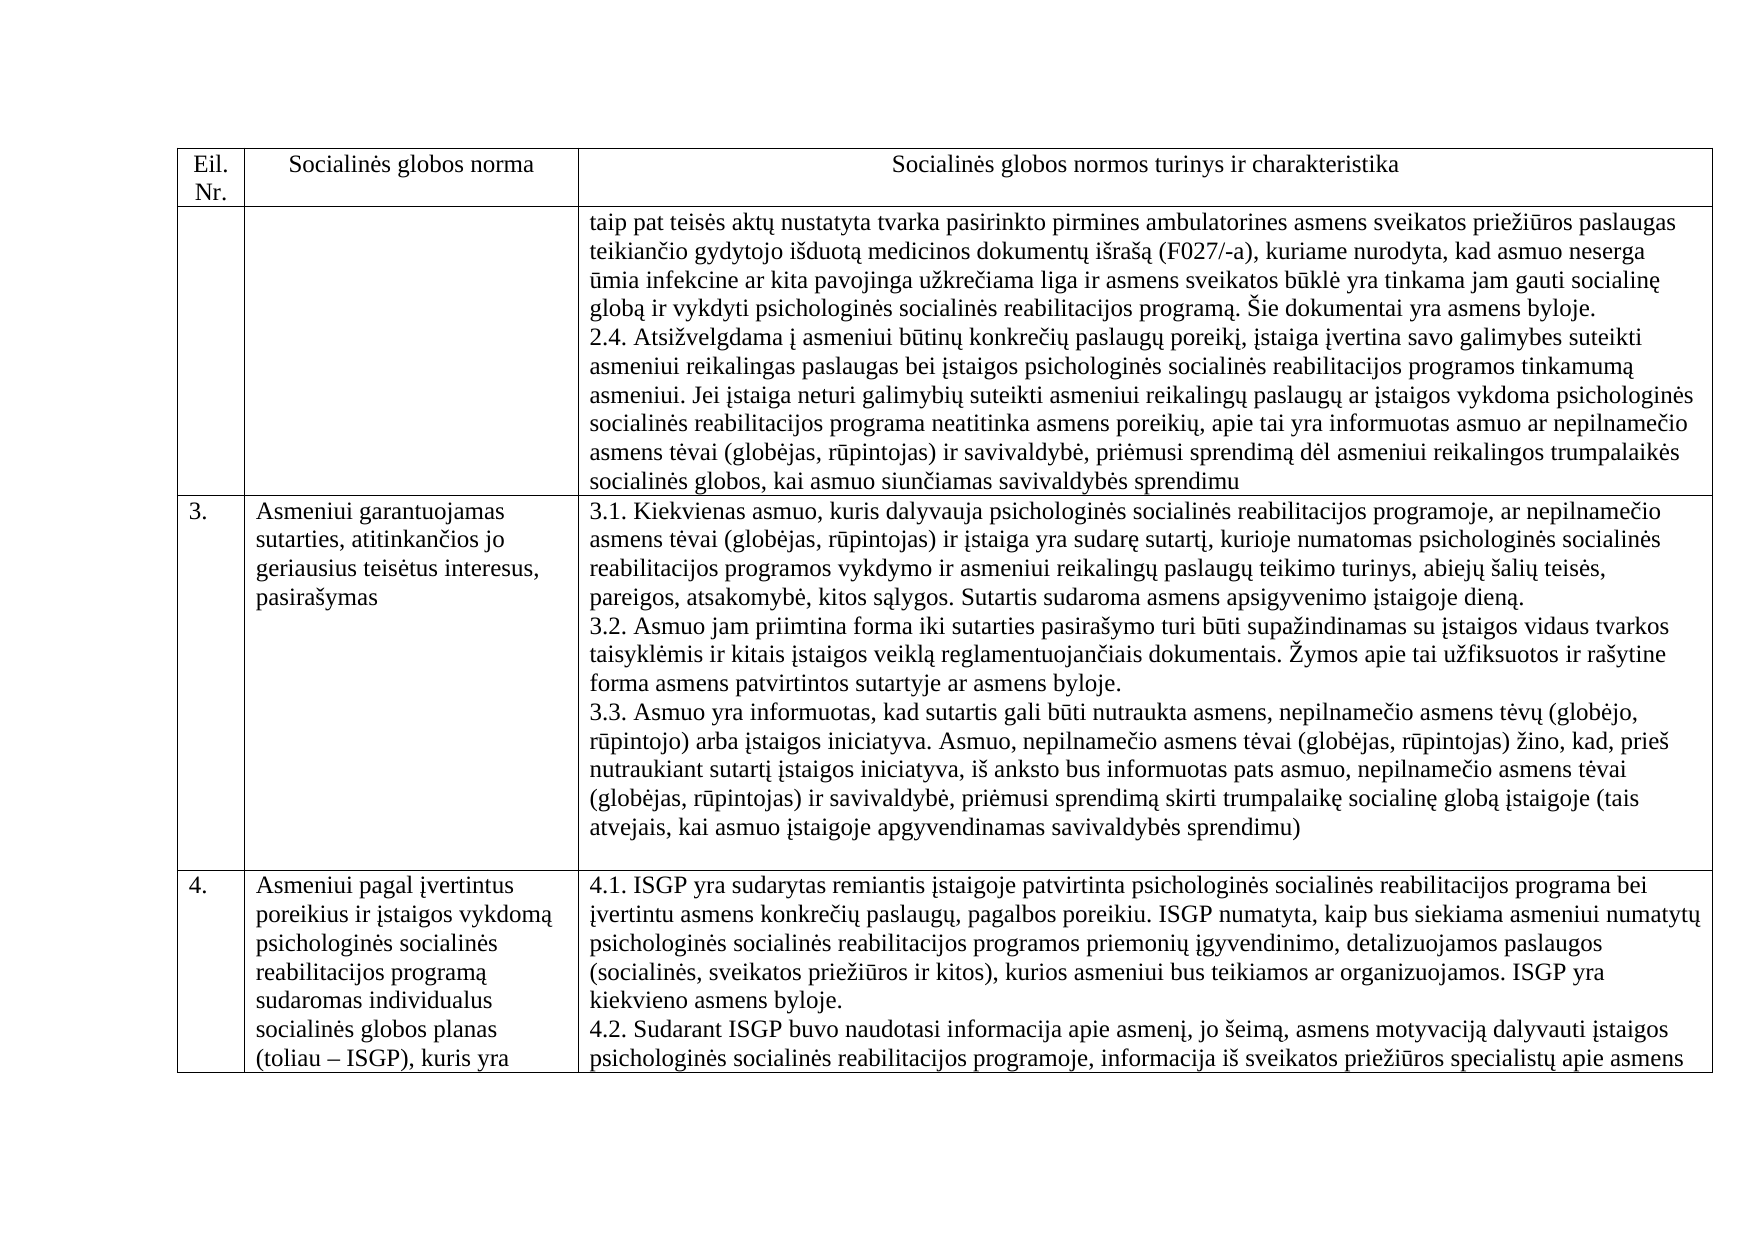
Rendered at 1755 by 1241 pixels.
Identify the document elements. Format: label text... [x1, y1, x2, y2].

table_cell 4. [178, 871, 244, 1072]
table_cell [245, 207, 578, 495]
table_header Socialinės globos norma [245, 149, 578, 206]
table_cell 3. [178, 496, 244, 869]
table_cell Asmeniui garantuojamas sutarties, atitinkančios jo geriausius teisėtus interesus, pasirašymas [245, 496, 578, 869]
table_cell 3.1. Kiekvienas asmuo, kuris dalyvauja psichologinės socialinės reabilitacijos programoje, ar nepilnamečio asmens tėvai (globėjas, rūpintojas) ir įstaiga yra sudarę sutartį, kurioje numatomas psichologinės socialinės reabilitacijos programos vykdymo ir asmeniui reikalingų paslaugų teikimo turinys, abiejų šalių teisės, pareigos, atsakomybė, kitos sąlygos. Sutartis sudaroma asmens apsigyvenimo įstaigoje dieną. 3.2. Asmuo jam priimtina forma iki sutarties pasirašymo turi būti supažindinamas su įstaigos vidaus tvarkos taisyklėmis ir kitais įstaigos veiklą reglamentuojančiais dokumentais. Žymos apie tai užfiksuotos ir rašytine forma asmens patvirtintos sutartyje ar asmens byloje. 3.3. Asmuo yra informuotas, kad sutartis gali būti nutraukta asmens, nepilnamečio asmens tėvų (globėjo, rūpintojo) arba įstaigos iniciatyva. Asmuo, nepilnamečio asmens tėvai (globėjas, rūpintojas) žino, kad, prieš nutraukiant sutartį įstaigos iniciatyva, iš anksto bus informuotas pats asmuo, nepilnamečio asmens tėvai (globėjas, rūpintojas) ir savivaldybė, priėmusi sprendimą skirti trumpalaikę socialinę globą įstaigoje (tais atvejais, kai asmuo įstaigoje apgyvendinamas savivaldybės sprendimu) [579, 496, 1712, 869]
table_cell [178, 207, 244, 495]
table_header Eil. Nr. [178, 149, 244, 206]
table_cell taip pat teisės aktų nustatyta tvarka pasirinkto pirmines ambulatorines asmens sveikatos priežiūros paslaugas teikiančio gydytojo išduotą medicinos dokumentų išrašą (F027/-a), kuriame nurodyta, kad asmuo neserga ūmia infekcine ar kita pavojinga užkrečiama liga ir asmens sveikatos būklė yra tinkama jam gauti socialinę globą ir vykdyti psichologinės socialinės reabilitacijos programą. Šie dokumentai yra asmens byloje. 2.4. Atsižvelgdama į asmeniui būtinų konkrečių paslaugų poreikį, įstaiga įvertina savo galimybes suteikti asmeniui reikalingas paslaugas bei įstaigos psichologinės socialinės reabilitacijos programos tinkamumą asmeniui. Jei įstaiga neturi galimybių suteikti asmeniui reikalingų paslaugų ar įstaigos vykdoma psichologinės socialinės reabilitacijos programa neatitinka asmens poreikių, apie tai yra informuotas asmuo ar nepilnamečio asmens tėvai (globėjas, rūpintojas) ir savivaldybė, priėmusi sprendimą dėl asmeniui reikalingos trumpalaikės socialinės globos, kai asmuo siunčiamas savivaldybės sprendimu [579, 207, 1712, 495]
table_header Socialinės globos normos turinys ir charakteristika [579, 149, 1712, 206]
table_cell 4.1. ISGP yra sudarytas remiantis įstaigoje patvirtinta psichologinės socialinės reabilitacijos programa bei įvertintu asmens konkrečių paslaugų, pagalbos poreikiu. ISGP numatyta, kaip bus siekiama asmeniui numatytų psichologinės socialinės reabilitacijos programos priemonių įgyvendinimo, detalizuojamos paslaugos (socialinės, sveikatos priežiūros ir kitos), kurios asmeniui bus teikiamos ar organizuojamos. ISGP yra kiekvieno asmens byloje. 4.2. Sudarant ISGP buvo naudotasi informacija apie asmenį, jo šeimą, asmens motyvaciją dalyvauti įstaigos psichologinės socialinės reabilitacijos programoje, informacija iš sveikatos priežiūros specialistų apie asmens [579, 871, 1712, 1072]
table_cell Asmeniui pagal įvertintus poreikius ir įstaigos vykdomą psichologinės socialinės reabilitacijos programą sudaromas individualus socialinės globos planas (toliau – ISGP), kuris yra [245, 871, 578, 1072]
